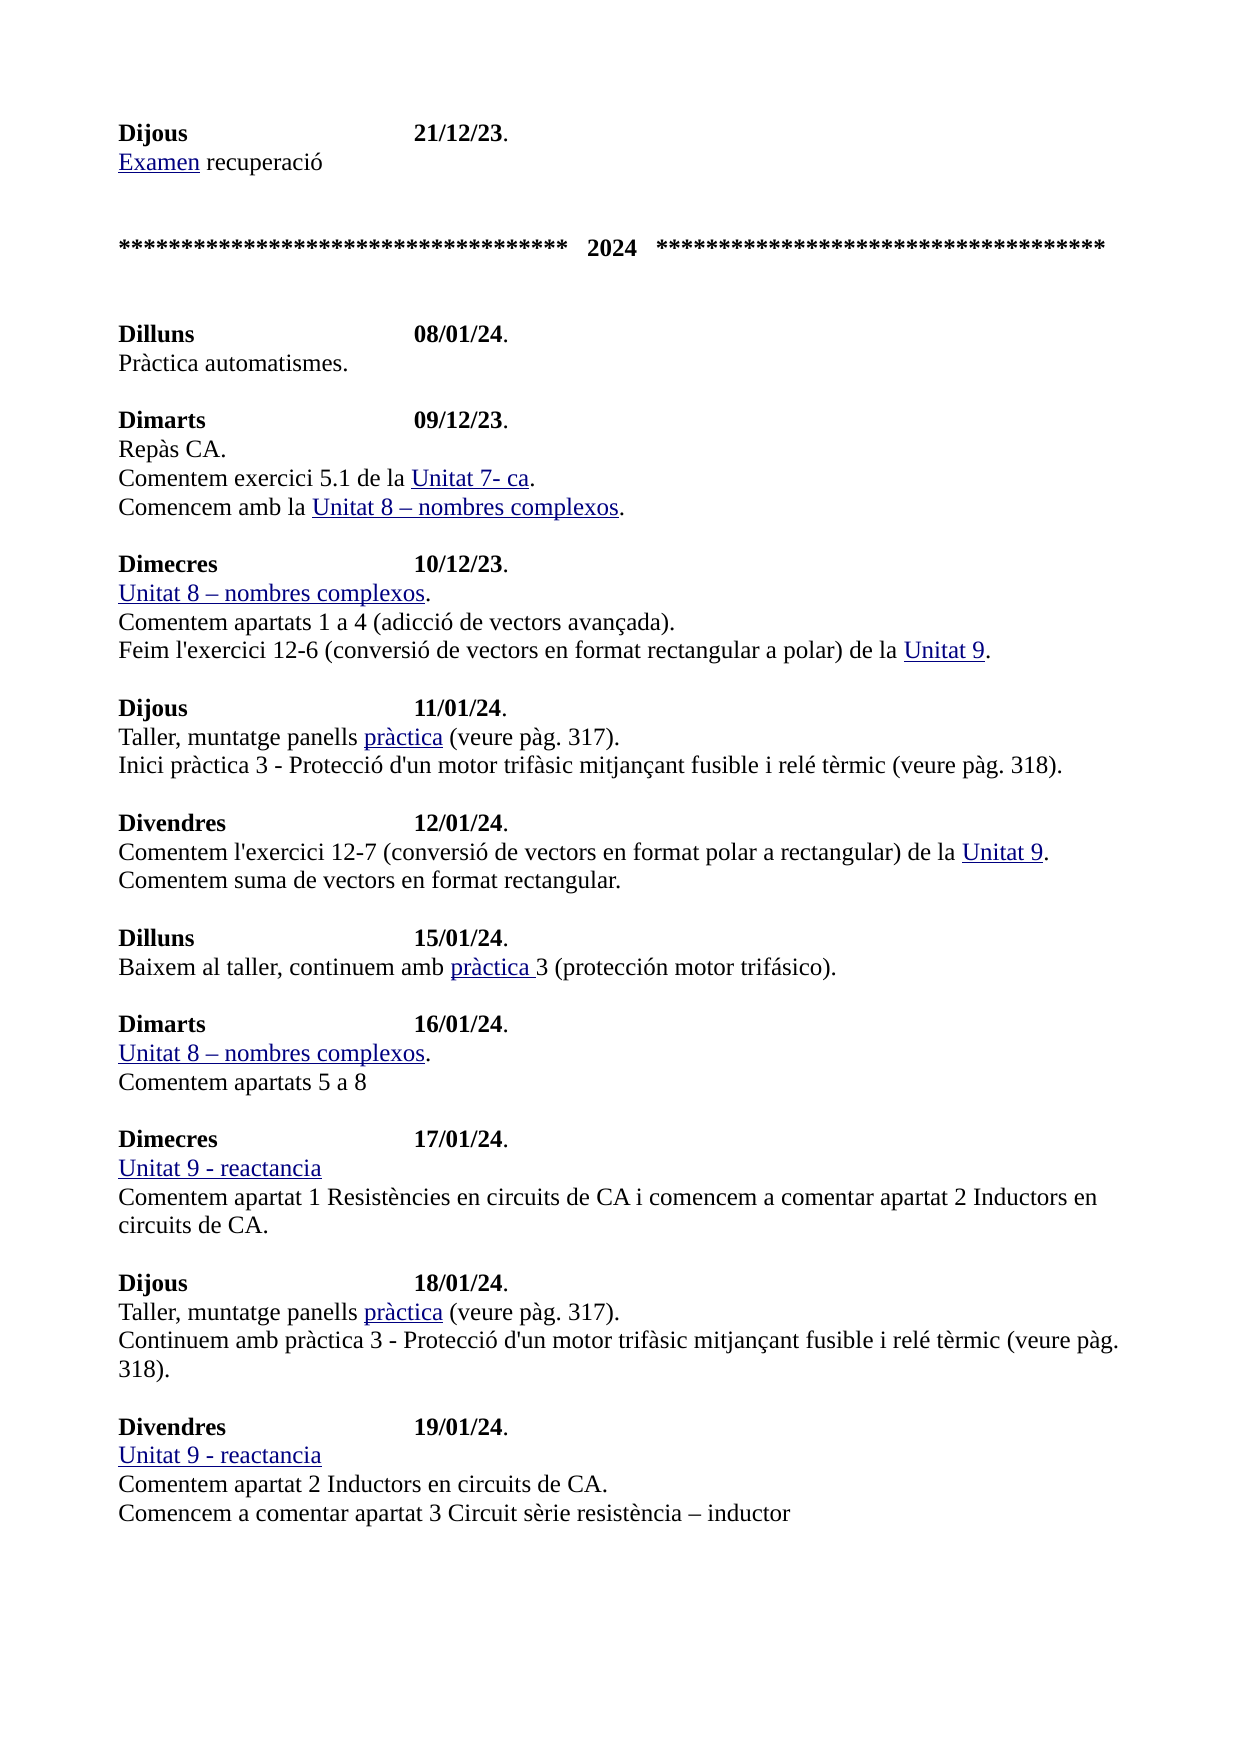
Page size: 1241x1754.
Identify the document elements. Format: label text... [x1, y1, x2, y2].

text Unitat 9 - reactancia [118, 1153, 1122, 1182]
text Comentem suma de vectors en format rectangular. [118, 866, 1122, 894]
text Unitat 8 – nombres complexos. [118, 1038, 1122, 1067]
text Comencem a comentar apartat 3 Circuit sèrie resistència – inductor [118, 1498, 1122, 1527]
text Comentem exercici 5.1 de la Unitat 7- ca. [118, 463, 1122, 492]
text Feim l'exercici 12-6 (conversió de vectors en format rectangular a polar) de la Unitat 9. [118, 636, 1122, 664]
text Comentem apartat 1 Resistències en circuits de CA i comencem a comentar apartat 2 Inductors en circuits de CA. [118, 1182, 1122, 1239]
text ************************************ 2024 ************************************ [118, 233, 1122, 262]
text Comentem apartats 5 a 8 [118, 1067, 1122, 1096]
text Divendres 12/01/24. [118, 808, 1122, 837]
text Dilluns 08/01/24. [118, 319, 1122, 348]
text Dilluns 15/01/24. [118, 923, 1122, 952]
text Comentem apartat 2 Inductors en circuits de CA. [118, 1469, 1122, 1498]
text Comencem amb la Unitat 8 – nombres complexos. [118, 492, 1122, 521]
text Taller, muntatge panells pràctica (veure pàg. 317). [118, 722, 1122, 751]
text Pràctica automatismes. [118, 348, 1122, 377]
text Dijous 21/12/23. [118, 118, 1122, 147]
text Dijous 11/01/24. [118, 693, 1122, 722]
text Taller, muntatge panells pràctica (veure pàg. 317). [118, 1297, 1122, 1326]
text Dimecres 17/01/24. [118, 1124, 1122, 1153]
text Unitat 8 – nombres complexos. [118, 578, 1122, 607]
text Dimarts 09/12/23. [118, 406, 1122, 434]
text Comentem apartats 1 a 4 (adicció de vectors avançada). [118, 607, 1122, 636]
text Comentem l'exercici 12-7 (conversió de vectors en format polar a rectangular) de la Unitat 9. [118, 837, 1122, 866]
text Dijous 18/01/24. [118, 1268, 1122, 1297]
text Dimecres 10/12/23. [118, 549, 1122, 578]
text Inici pràctica 3 - Protecció d'un motor trifàsic mitjançant fusible i relé tèrmic (veure pàg. 318). [118, 751, 1122, 779]
text Continuem amb pràctica 3 - Protecció d'un motor trifàsic mitjançant fusible i relé tèrmic (veure pàg. 318). [118, 1326, 1122, 1383]
text Examen recuperació [118, 147, 1122, 176]
text Unitat 9 - reactancia [118, 1441, 1122, 1469]
text Divendres 19/01/24. [118, 1412, 1122, 1441]
text Baixem al taller, continuem amb pràctica 3 (protección motor trifásico). [118, 952, 1122, 981]
text Repàs CA. [118, 434, 1122, 463]
text Dimarts 16/01/24. [118, 1009, 1122, 1038]
